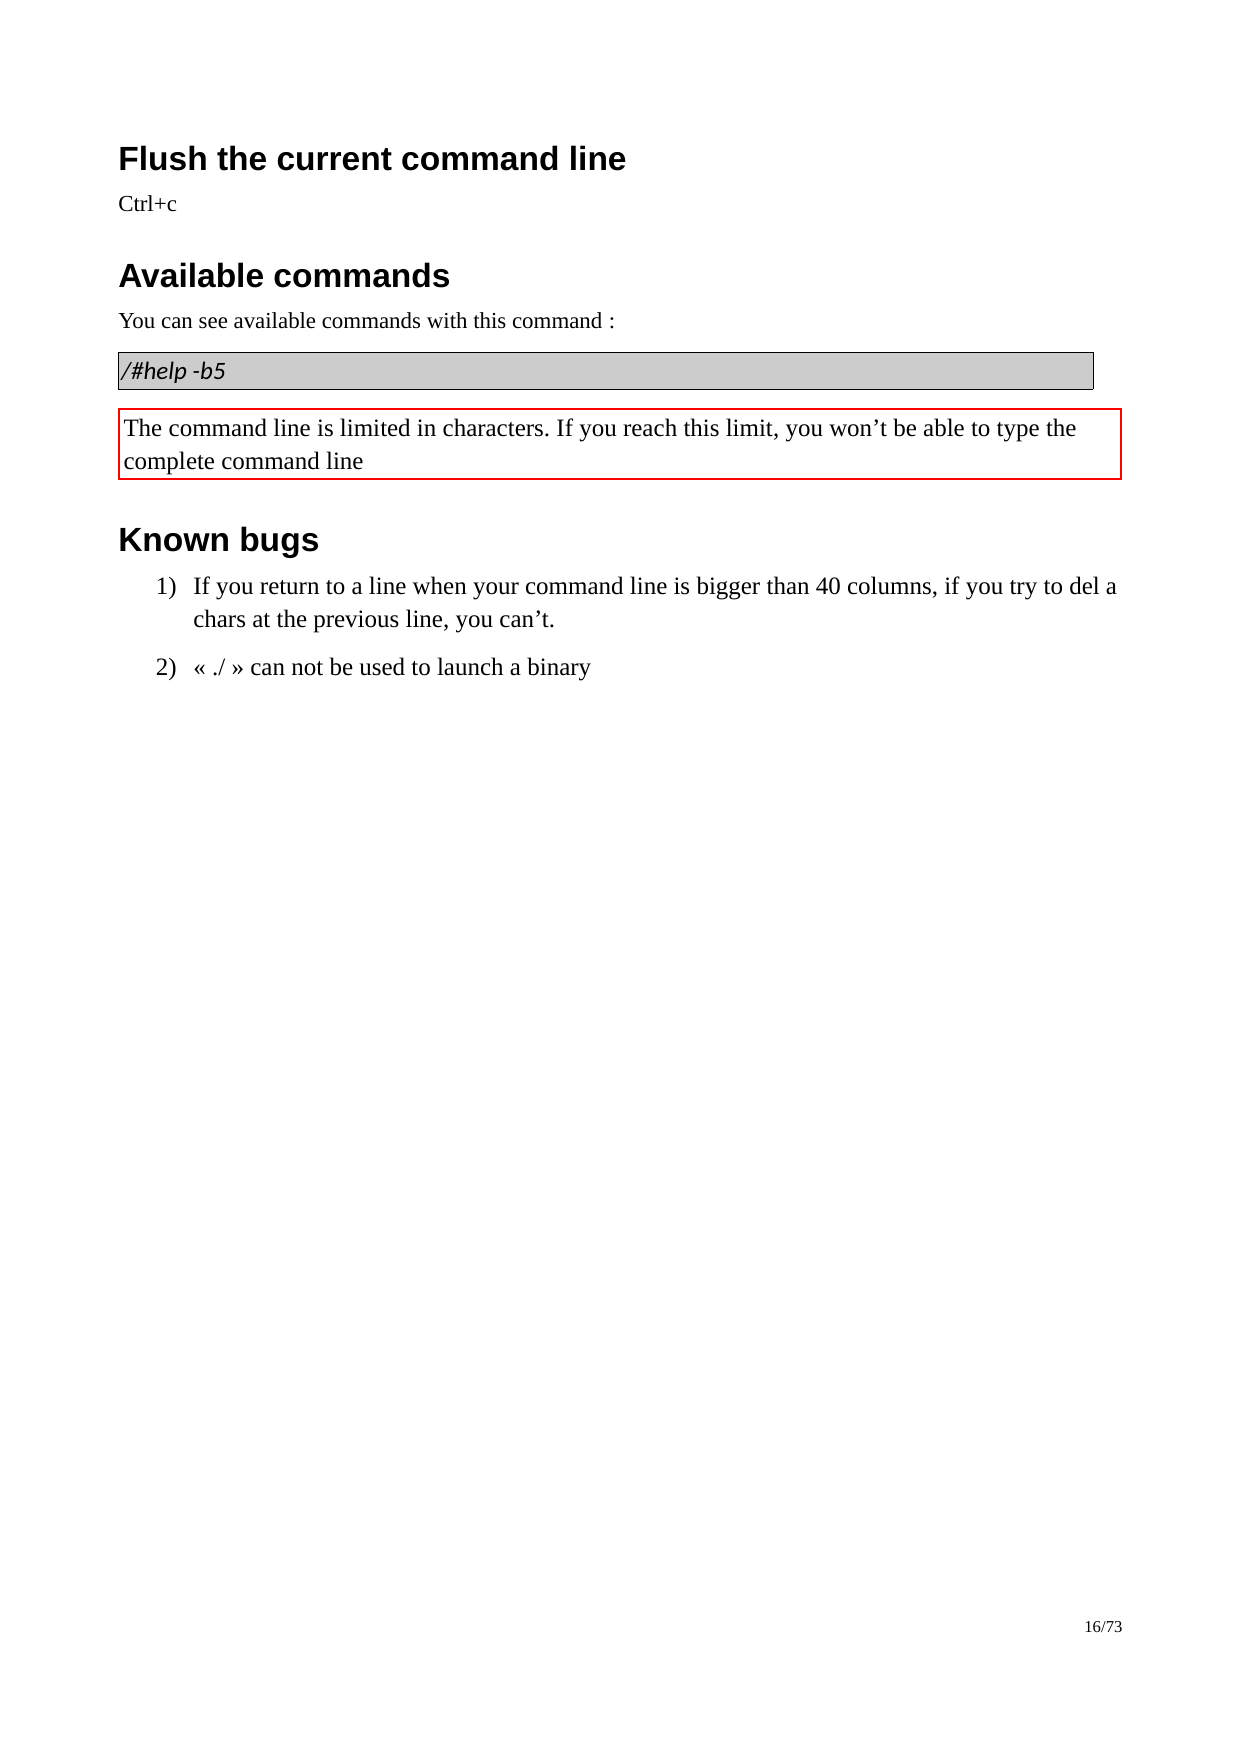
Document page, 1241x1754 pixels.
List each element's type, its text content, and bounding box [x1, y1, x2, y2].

text You can see available commands with this command : [118, 307, 1122, 333]
text /#help -b5 [119, 353, 1093, 389]
subtitle Available commands [118, 256, 1122, 294]
subtitle Known bugs [118, 520, 1122, 559]
text Ctrl+c [118, 190, 1122, 216]
list If you return to a line when your command line is bigger than 40 columns, if you try to del a chars at the previous line, you can’t. [156, 571, 1122, 633]
subtitle Flush the current command line [118, 139, 1122, 178]
text The command line is limited in characters. If you reach this limit, you won’t be able to type the complete command line [120, 410, 1120, 478]
list « ./ » can not be used to launch a binary [156, 652, 1122, 681]
